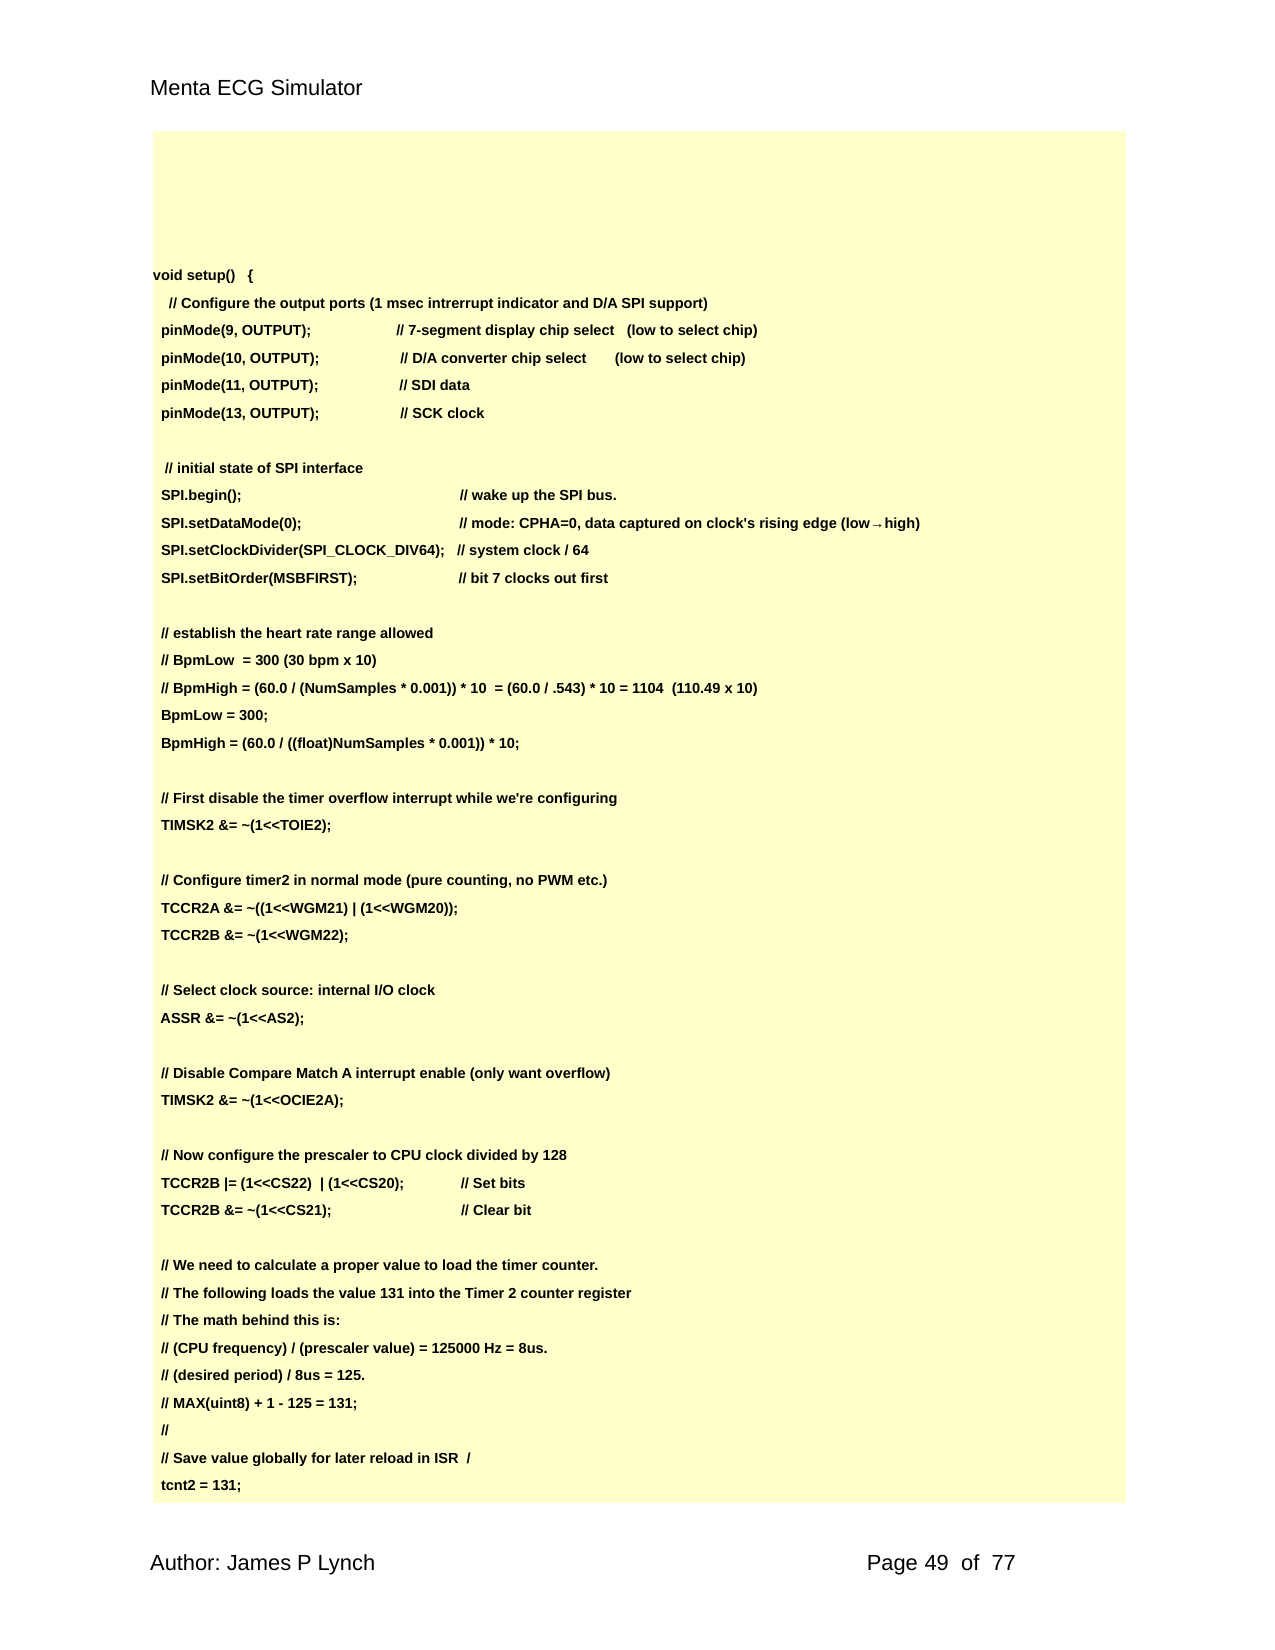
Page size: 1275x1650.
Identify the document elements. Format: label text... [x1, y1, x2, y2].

text SPI.setBitOrder(MSBFIRST); // bit 7 clocks out first [153, 571, 1126, 586]
text // (desired period) / 8us = 125. [153, 1369, 1126, 1384]
text // Select clock source: internal I/O clock [153, 984, 1126, 999]
text // establish the heart rate range allowed [153, 626, 1126, 641]
text TIMSK2 &= ~(1<<OCIE2A); [153, 1094, 1126, 1109]
text // The math behind this is: [153, 1314, 1126, 1329]
text // BpmHigh = (60.0 / (NumSamples * 0.001)) * 10 = (60.0 / .543) * 10 = 1104 (110.49 x 10) [153, 681, 1126, 696]
text // initial state of SPI interface [153, 461, 1126, 476]
text pinMode(11, OUTPUT); // SDI data [153, 379, 1126, 394]
text // BpmLow = 300 (30 bpm x 10) [153, 654, 1126, 669]
text void setup() { [153, 269, 1126, 284]
text // Configure the output ports (1 msec intrerrupt indicator and D/A SPI support) [153, 296, 1126, 311]
text TCCR2B &= ~(1<<CS21); // Clear bit [153, 1204, 1126, 1219]
text // Configure timer2 in normal mode (pure counting, no PWM etc.) [153, 874, 1126, 889]
text // [153, 1424, 1126, 1439]
text // We need to calculate a proper value to load the timer counter. [153, 1259, 1126, 1274]
text TCCR2A &= ~((1<<WGM21) | (1<<WGM20)); [153, 901, 1126, 916]
text TCCR2B &= ~(1<<WGM22); [153, 929, 1126, 944]
text // Disable Compare Match A interrupt enable (only want overflow) [153, 1066, 1126, 1081]
text pinMode(9, OUTPUT); // 7-segment display chip select (low to select chip) [153, 324, 1126, 339]
text // Save value globally for later reload in ISR / [153, 1451, 1126, 1466]
text // Now configure the prescaler to CPU clock divided by 128 [153, 1149, 1126, 1164]
text tcnt2 = 131; [153, 1479, 1126, 1494]
text // (CPU frequency) / (prescaler value) = 125000 Hz = 8us. [153, 1341, 1126, 1356]
text SPI.setDataMode(0); // mode: CPHA=0, data captured on clock's rising edge (low→high) [153, 516, 1126, 531]
text pinMode(10, OUTPUT); // D/A converter chip select (low to select chip) [153, 351, 1126, 366]
text pinMode(13, OUTPUT); // SCK clock [153, 406, 1126, 421]
text // MAX(uint8) + 1 - 125 = 131; [153, 1396, 1126, 1411]
text BpmHigh = (60.0 / ((float)NumSamples * 0.001)) * 10; [153, 736, 1126, 751]
text TIMSK2 &= ~(1<<TOIE2); [153, 819, 1126, 834]
text SPI.begin(); // wake up the SPI bus. [153, 489, 1126, 504]
text BpmLow = 300; [153, 709, 1126, 724]
text // First disable the timer overflow interrupt while we're configuring [153, 791, 1126, 806]
text SPI.setClockDivider(SPI_CLOCK_DIV64); // system clock / 64 [153, 544, 1126, 559]
text // The following loads the value 131 into the Timer 2 counter register [153, 1286, 1126, 1301]
text TCCR2B |= (1<<CS22) | (1<<CS20); // Set bits [153, 1176, 1126, 1191]
text ASSR &= ~(1<<AS2); [153, 1011, 1126, 1026]
